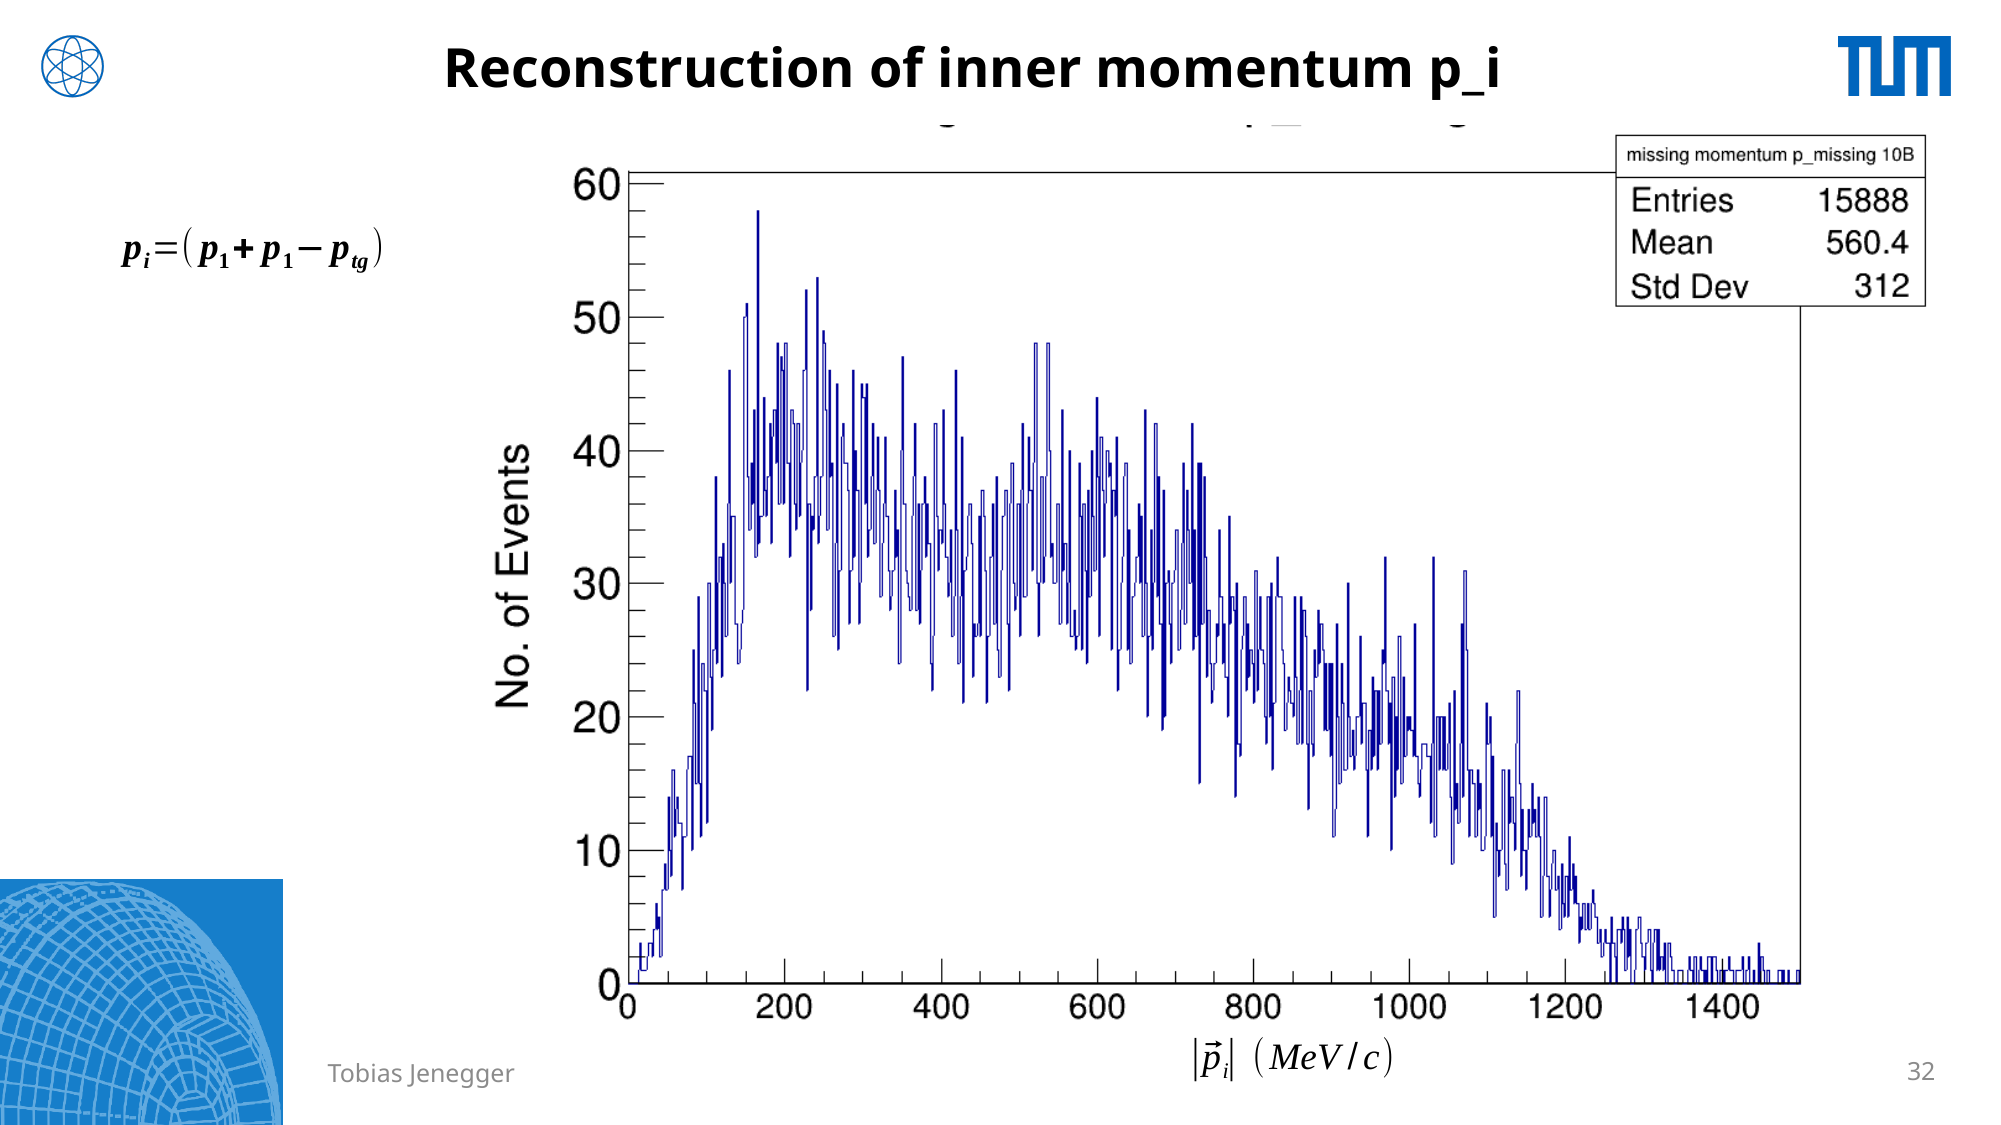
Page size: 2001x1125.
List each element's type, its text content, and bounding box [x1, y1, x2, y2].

slide_number [1500, 1042, 1951, 1103]
chart [1181, 1035, 1401, 1084]
slide_number Tobias Jenegger [312, 1042, 588, 1103]
title Reconstruction of inner momentum p_i [137, 32, 1809, 109]
picture [36, 30, 108, 101]
picture [0, 879, 283, 1125]
chart [112, 224, 391, 273]
picture [1838, 36, 1951, 96]
picture [455, 125, 1936, 1021]
